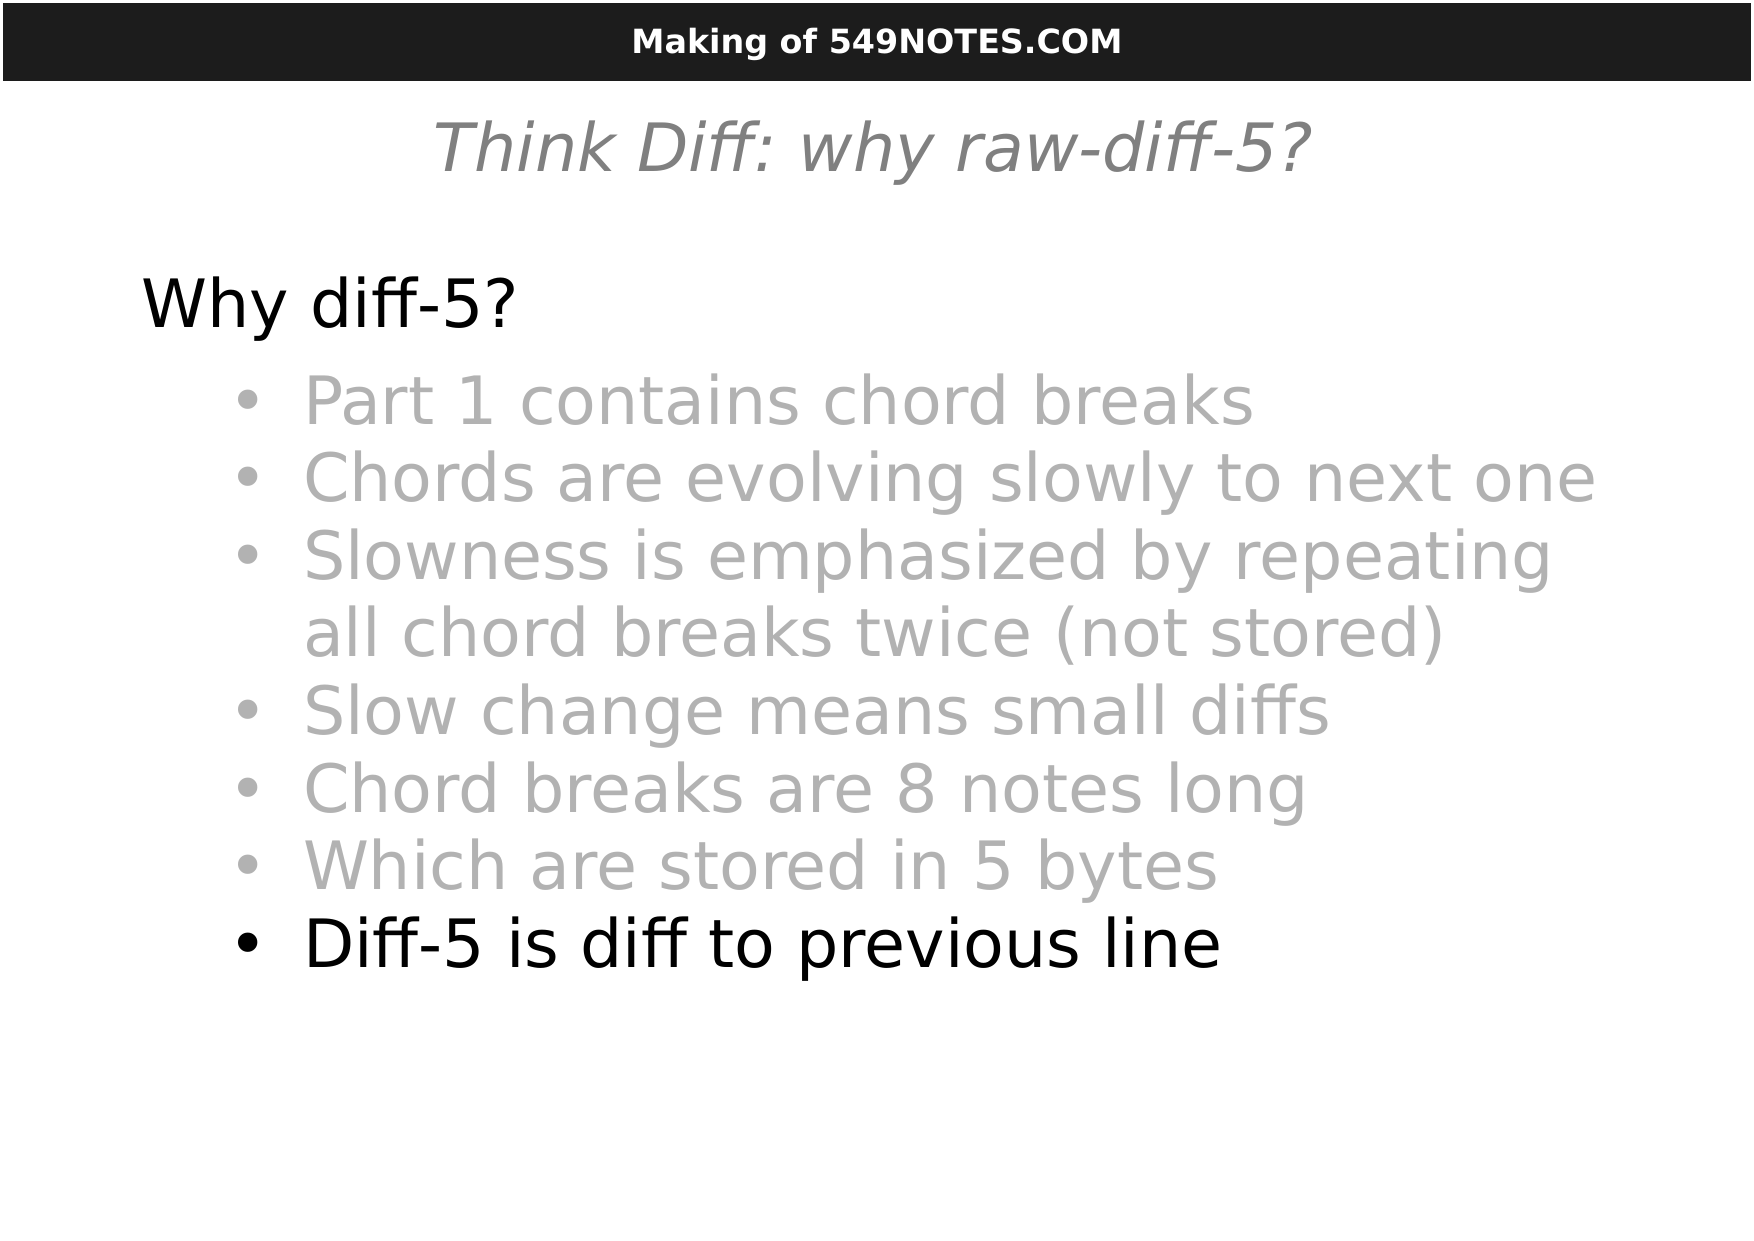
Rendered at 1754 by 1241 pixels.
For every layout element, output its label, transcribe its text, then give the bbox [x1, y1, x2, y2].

text • Part 1 contains chord breaks [3, 362, 1751, 440]
text • Which are stored in 5 bytes [3, 828, 1751, 905]
text • Diff-5 is diff to previous line [3, 905, 1751, 983]
text • Slowness is emphasized by repeating [3, 517, 1751, 595]
text • Slow change means small diffs [3, 673, 1751, 750]
text Why diff-5? [3, 265, 1751, 343]
text • Chord breaks are 8 notes long [3, 750, 1751, 828]
text Think Diff: why raw-diff-5? [3, 110, 1751, 188]
text • Chords are evolving slowly to next one [3, 440, 1751, 517]
text all chord breaks twice (not stored) [3, 595, 1751, 673]
